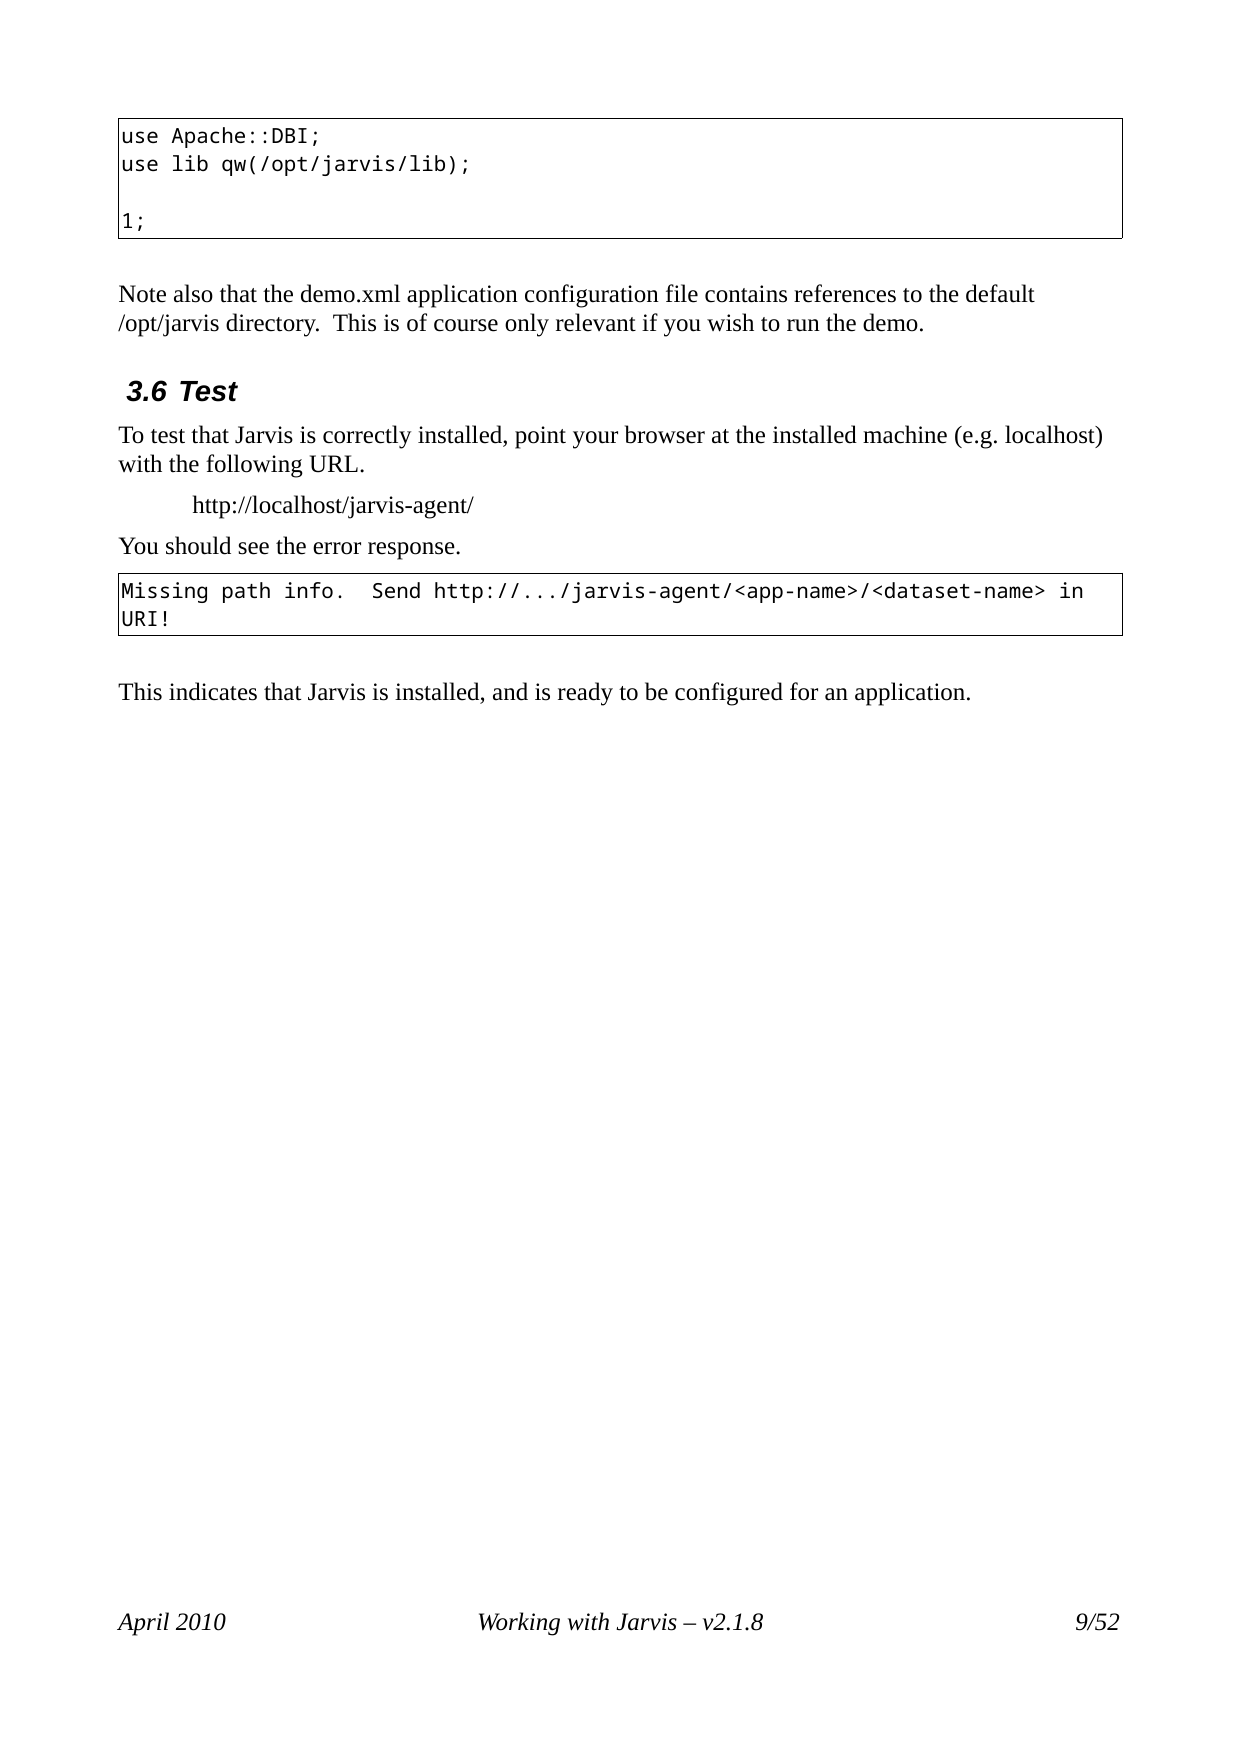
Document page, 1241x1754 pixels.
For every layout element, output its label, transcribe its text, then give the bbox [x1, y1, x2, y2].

text use Apache::DBI; [119, 119, 1122, 147]
text This indicates that Jarvis is installed, and is ready to be configured for an application. [118, 677, 1122, 706]
text 1; [119, 203, 1122, 238]
text To test that Jarvis is correctly installed, point your browser at the installed machine (e.g. localhost) with the following URL. [118, 420, 1122, 478]
text You should see the error response. [118, 531, 1122, 560]
text http://localhost/jarvis-agent/ [118, 490, 1122, 519]
text use lib qw(/opt/jarvis/lib); [119, 147, 1122, 178]
text Missing path info. Send http://.../jarvis-agent/<app-name>/<dataset-name> in URI! [119, 574, 1122, 635]
subtitle Test [118, 374, 1122, 408]
text Note also that the demo.xml application configuration file contains references to the default /opt/jarvis directory. This is of course only relevant if you wish to run the demo. [118, 279, 1122, 337]
